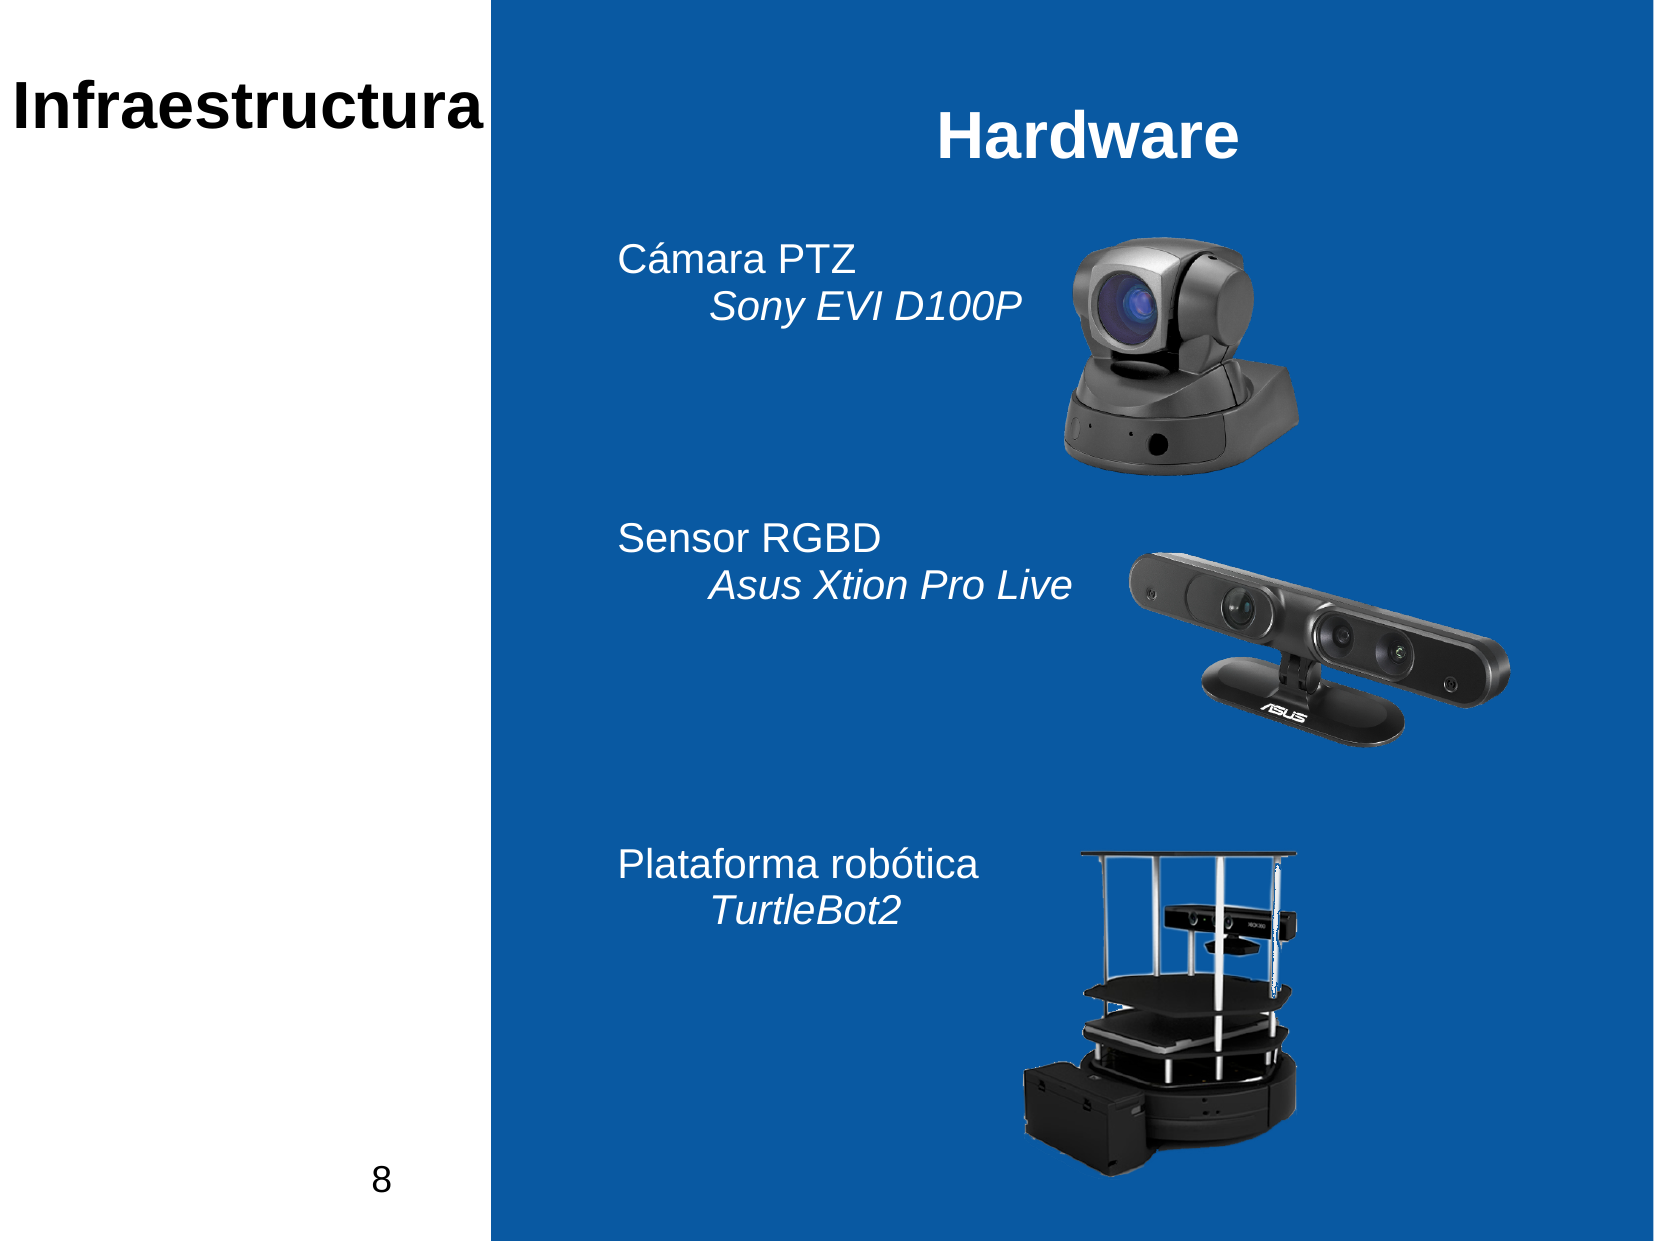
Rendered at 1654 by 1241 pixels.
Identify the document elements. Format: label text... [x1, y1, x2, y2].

list Cámara PTZ Sony EVI D100P Sensor RGBD Asus Xtion Pro Live Plataforma robótica TurtleBot2 [561, 236, 1595, 1079]
picture [491, 0, 1654, 1241]
title Infraestructura [11, 30, 485, 180]
title Hardware [731, 40, 1447, 231]
